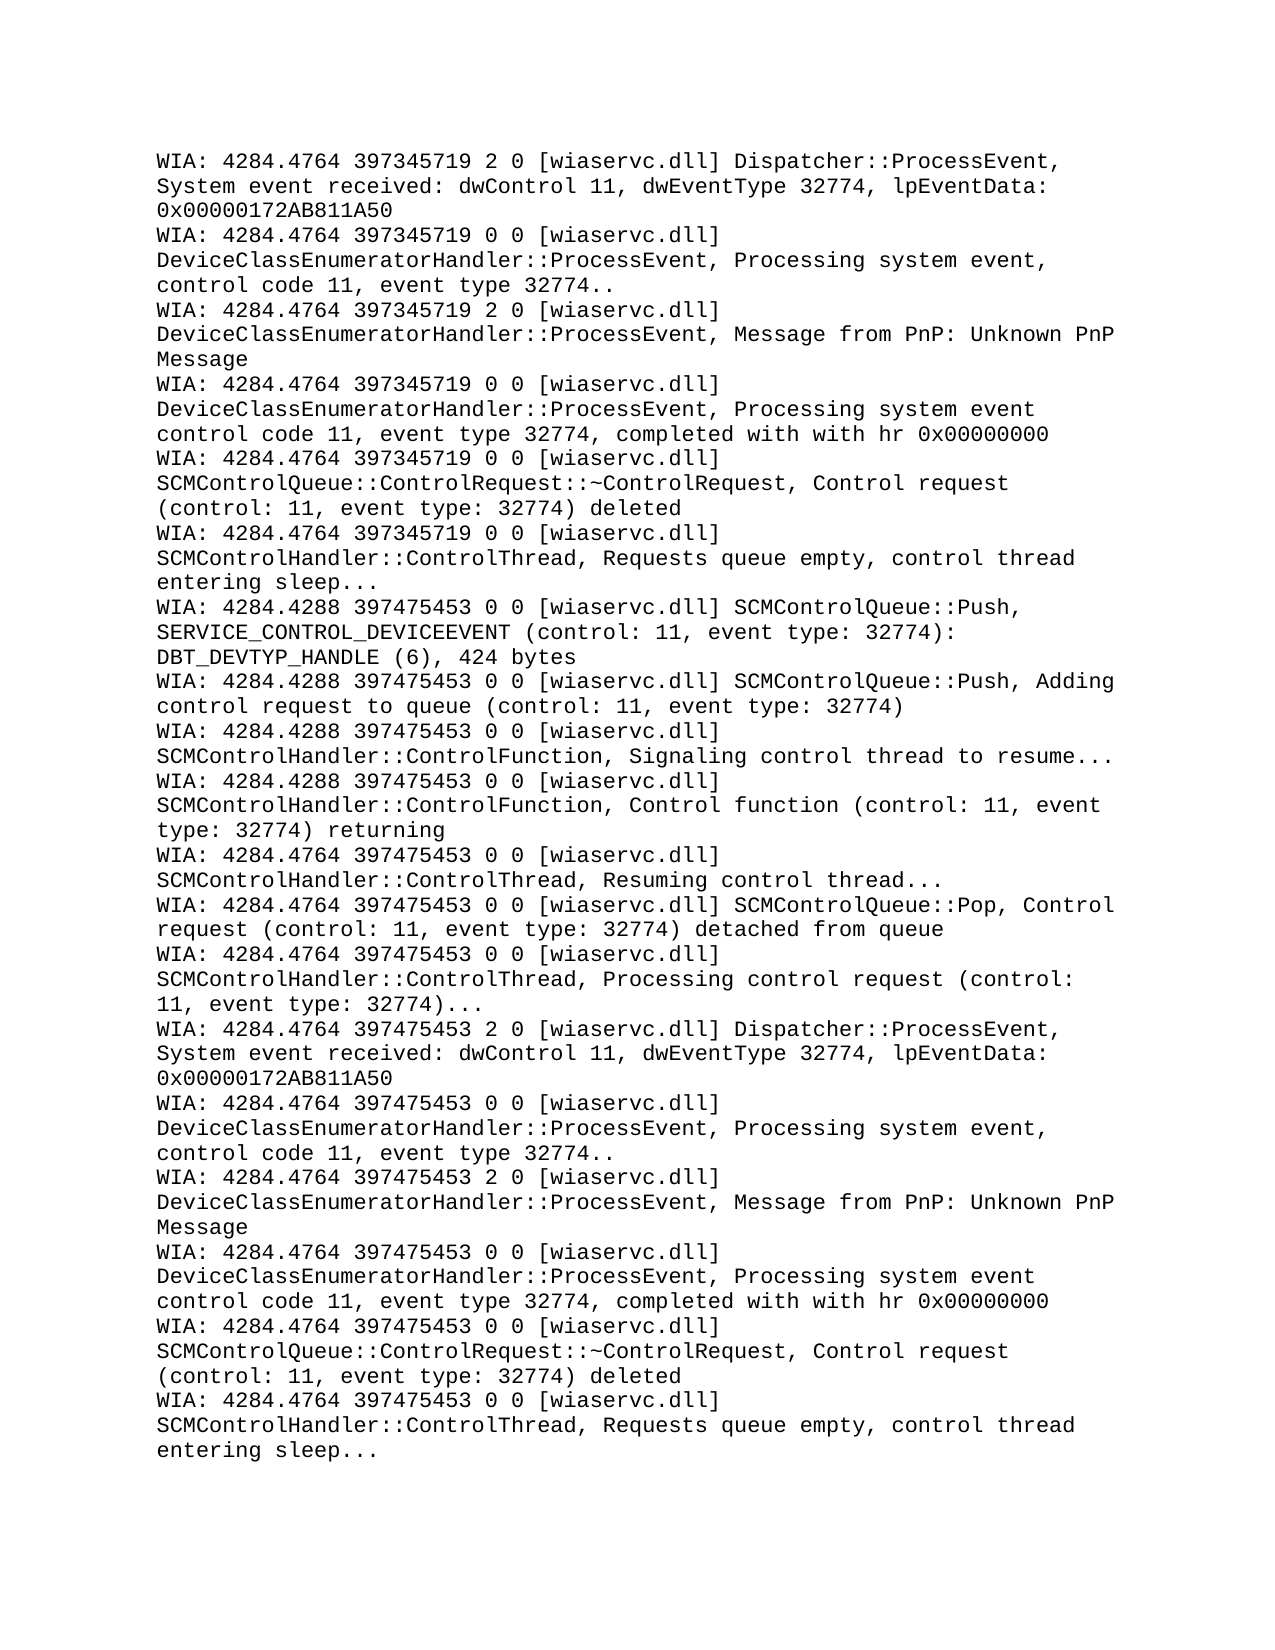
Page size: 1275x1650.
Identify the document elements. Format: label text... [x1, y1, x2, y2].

text WIA: 4284.4288 397475453 0 0 [wiaservc.dll] SCMControlHandler::ControlFunction, Signaling control thread to resume... [156, 720, 1118, 770]
text WIA: 4284.4764 397475453 0 0 [wiaservc.dll] SCMControlQueue::Pop, Control request (control: 11, event type: 32774) detached from queue [156, 894, 1118, 943]
text WIA: 4284.4764 397475453 0 0 [wiaservc.dll] SCMControlHandler::ControlThread, Requests queue empty, control thread entering sleep... [156, 1389, 1118, 1464]
text WIA: 4284.4288 397475453 0 0 [wiaservc.dll] SCMControlHandler::ControlFunction, Control function (control: 11, event type: 32774) returning [156, 770, 1118, 844]
text WIA: 4284.4764 397475453 0 0 [wiaservc.dll] SCMControlHandler::ControlThread, Processing control request (control: 11, event type: 32774)... [156, 943, 1118, 1018]
text WIA: 4284.4764 397475453 2 0 [wiaservc.dll] Dispatcher::ProcessEvent, System event received: dwControl 11, dwEventType 32774, lpEventData: 0x00000172AB811A50 [156, 1018, 1118, 1092]
text WIA: 4284.4288 397475453 0 0 [wiaservc.dll] SCMControlQueue::Push, SERVICE_CONTROL_DEVICEEVENT (control: 11, event type: 32774): DBT_DEVTYP_HANDLE (6), 424 bytes [156, 596, 1118, 671]
text WIA: 4284.4288 397475453 0 0 [wiaservc.dll] SCMControlQueue::Push, Adding control request to queue (control: 11, event type: 32774) [156, 671, 1118, 720]
text WIA: 4284.4764 397345719 0 0 [wiaservc.dll] DeviceClassEnumeratorHandler::ProcessEvent, Processing system event control code 11, event type 32774, completed with with hr 0x00000000 [156, 373, 1118, 447]
text WIA: 4284.4764 397345719 0 0 [wiaservc.dll] SCMControlQueue::ControlRequest::~ControlRequest, Control request (control: 11, event type: 32774) deleted [156, 447, 1118, 522]
text WIA: 4284.4764 397475453 0 0 [wiaservc.dll] SCMControlQueue::ControlRequest::~ControlRequest, Control request (control: 11, event type: 32774) deleted [156, 1315, 1118, 1389]
text WIA: 4284.4764 397345719 2 0 [wiaservc.dll] Dispatcher::ProcessEvent, System event received: dwControl 11, dwEventType 32774, lpEventData: 0x00000172AB811A50 [156, 150, 1118, 224]
text WIA: 4284.4764 397475453 0 0 [wiaservc.dll] DeviceClassEnumeratorHandler::ProcessEvent, Processing system event, control code 11, event type 32774.. [156, 1092, 1118, 1166]
text WIA: 4284.4764 397475453 0 0 [wiaservc.dll] DeviceClassEnumeratorHandler::ProcessEvent, Processing system event control code 11, event type 32774, completed with with hr 0x00000000 [156, 1241, 1118, 1315]
text WIA: 4284.4764 397345719 2 0 [wiaservc.dll] DeviceClassEnumeratorHandler::ProcessEvent, Message from PnP: Unknown PnP Message [156, 299, 1118, 373]
text WIA: 4284.4764 397475453 2 0 [wiaservc.dll] DeviceClassEnumeratorHandler::ProcessEvent, Message from PnP: Unknown PnP Message [156, 1166, 1118, 1241]
text WIA: 4284.4764 397475453 0 0 [wiaservc.dll] SCMControlHandler::ControlThread, Resuming control thread... [156, 844, 1118, 894]
text WIA: 4284.4764 397345719 0 0 [wiaservc.dll] DeviceClassEnumeratorHandler::ProcessEvent, Processing system event, control code 11, event type 32774.. [156, 224, 1118, 299]
text WIA: 4284.4764 397345719 0 0 [wiaservc.dll] SCMControlHandler::ControlThread, Requests queue empty, control thread entering sleep... [156, 522, 1118, 596]
